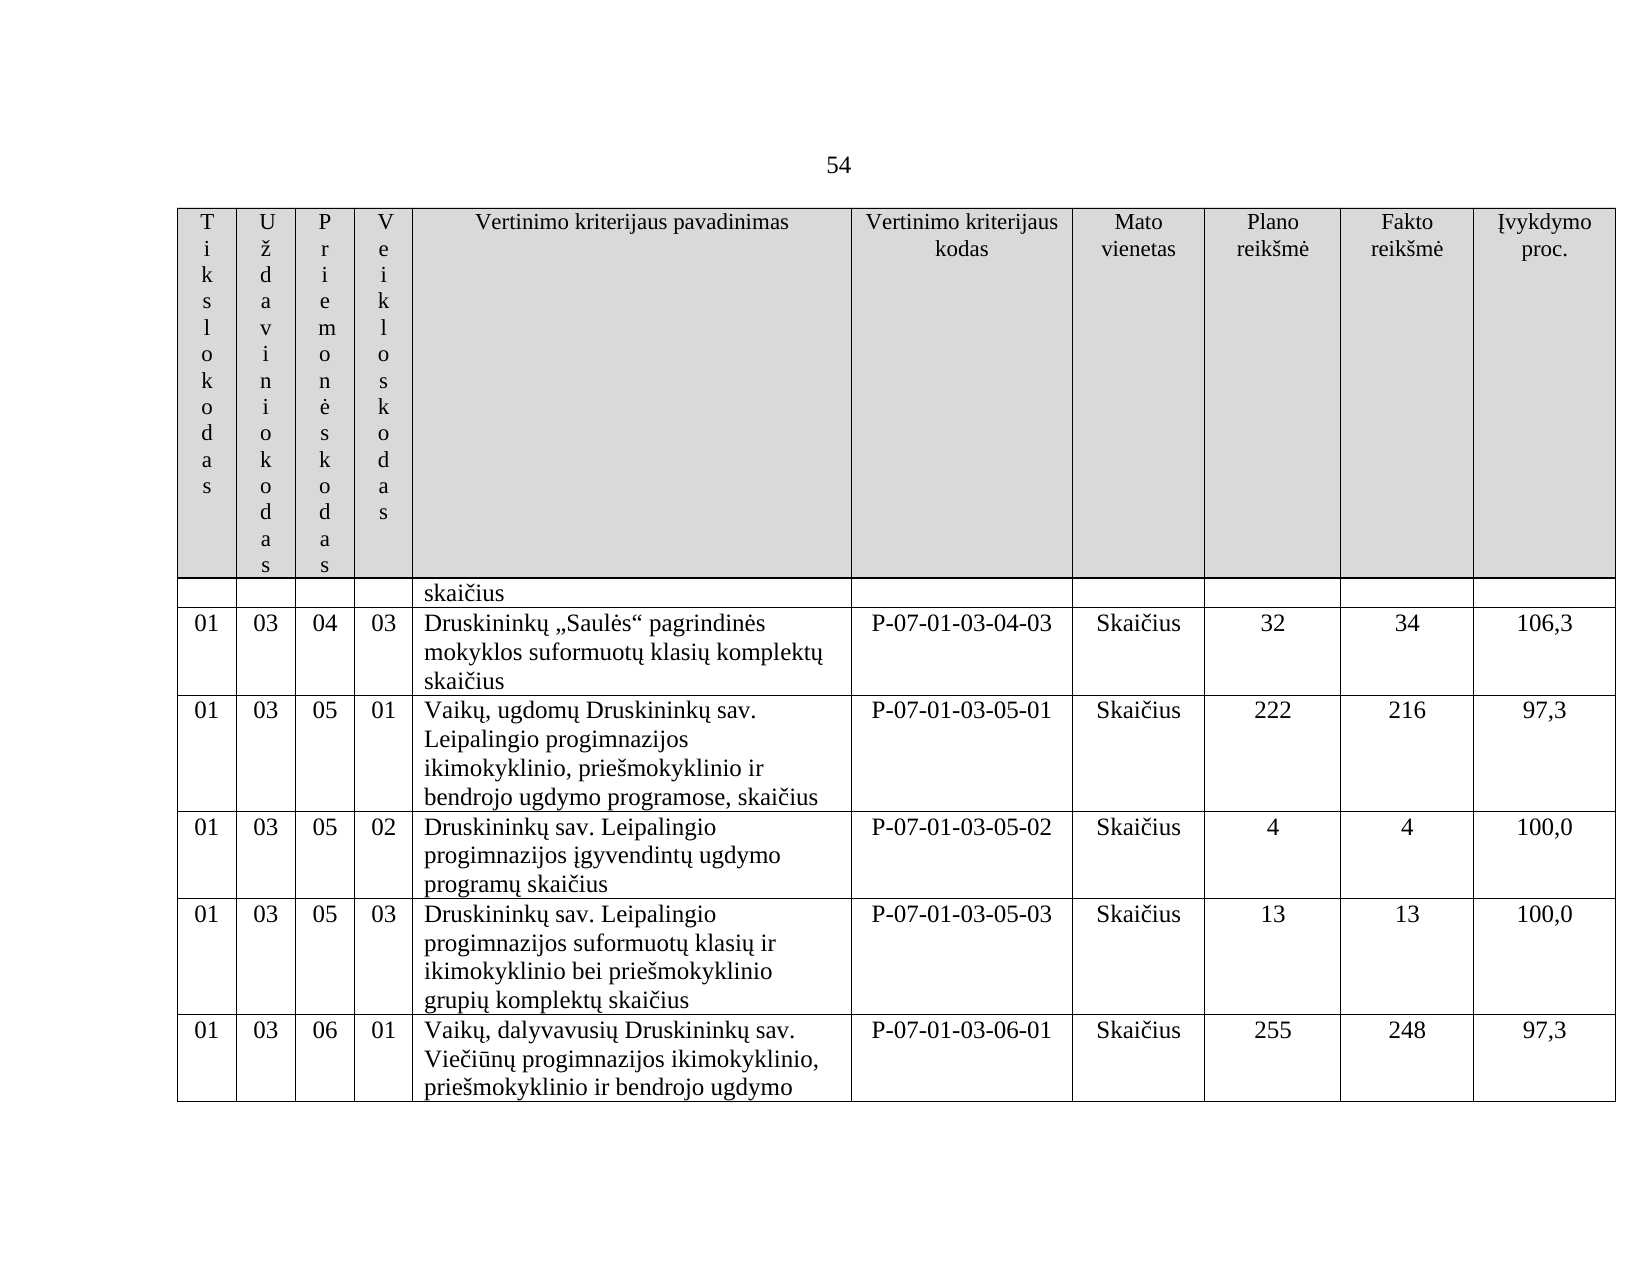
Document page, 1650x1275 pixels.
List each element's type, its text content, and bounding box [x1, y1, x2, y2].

table_cell [178, 579, 236, 607]
table_cell Druskininkų „Saulės“ pagrindinės mokyklos suformuotų klasių komplektų skaičius [413, 608, 851, 694]
table_cell 97,3 [1474, 696, 1615, 811]
table_cell 34 [1341, 608, 1473, 694]
table_cell 01 [178, 1015, 236, 1101]
table_header Fakto reikšmė [1341, 209, 1473, 577]
table_cell 4 [1341, 812, 1473, 898]
table_cell 02 [355, 812, 412, 898]
table_header Mato vienetas [1073, 209, 1204, 577]
table_cell P-07-01-03-06-01 [852, 1015, 1072, 1101]
table_cell Druskininkų sav. Leipalingio progimnazijos įgyvendintų ugdymo programų skaičius [413, 812, 851, 898]
table_cell 03 [237, 899, 295, 1014]
table_cell P-07-01-03-05-03 [852, 899, 1072, 1014]
table_cell [296, 579, 354, 607]
table_cell [1205, 579, 1340, 607]
table_cell 03 [237, 812, 295, 898]
table_cell [1341, 579, 1473, 607]
table_cell 97,3 [1474, 1015, 1615, 1101]
table_cell Skaičius [1073, 608, 1204, 694]
table_cell Druskininkų sav. Leipalingio progimnazijos suformuotų klasių ir ikimokyklinio bei priešmokyklinio grupių komplektų skaičius [413, 899, 851, 1014]
table_cell 100,0 [1474, 899, 1615, 1014]
table_cell 222 [1205, 696, 1340, 811]
table_cell [237, 579, 295, 607]
table_cell 01 [178, 812, 236, 898]
table_header Vertinimo kriterijaus pavadinimas [413, 209, 851, 577]
table_cell 32 [1205, 608, 1340, 694]
table_header Plano reikšmė [1205, 209, 1340, 577]
table_cell P-07-01-03-04-03 [852, 608, 1072, 694]
table_cell 01 [178, 696, 236, 811]
table_cell Skaičius [1073, 812, 1204, 898]
table_cell 248 [1341, 1015, 1473, 1101]
table_cell 03 [237, 608, 295, 694]
table_header Uždavinio kodas [237, 209, 295, 577]
table_cell Skaičius [1073, 899, 1204, 1014]
table_cell 13 [1341, 899, 1473, 1014]
table_cell P-07-01-03-05-01 [852, 696, 1072, 811]
table_header Priemonės kodas [296, 209, 354, 577]
table_cell 216 [1341, 696, 1473, 811]
table_header Veiklos kodas [355, 209, 412, 577]
table_cell 01 [355, 696, 412, 811]
table_cell Skaičius [1073, 1015, 1204, 1101]
table_cell 01 [178, 608, 236, 694]
table_header Vertinimo kriterijaus kodas [852, 209, 1072, 577]
table_cell 13 [1205, 899, 1340, 1014]
table_cell 04 [296, 608, 354, 694]
table_cell P-07-01-03-05-02 [852, 812, 1072, 898]
table_cell 05 [296, 899, 354, 1014]
table_cell [852, 579, 1072, 607]
table_cell 03 [237, 1015, 295, 1101]
table_cell 4 [1205, 812, 1340, 898]
table_header Įvykdymo proc. [1474, 209, 1615, 577]
table_cell [1474, 579, 1615, 607]
table_cell 100,0 [1474, 812, 1615, 898]
table_cell 06 [296, 1015, 354, 1101]
table_cell Vaikų, ugdomų Druskininkų sav. Leipalingio progimnazijos ikimokyklinio, priešmokyklinio ir bendrojo ugdymo programose, skaičius [413, 696, 851, 811]
table_cell [1073, 579, 1204, 607]
table_cell 255 [1205, 1015, 1340, 1101]
table_cell skaičius [413, 579, 851, 607]
table_cell 05 [296, 812, 354, 898]
table_header Tikslo kodas [178, 209, 236, 577]
table_cell 03 [355, 899, 412, 1014]
table_cell 01 [355, 1015, 412, 1101]
table_cell 106,3 [1474, 608, 1615, 694]
table_cell 01 [178, 899, 236, 1014]
table_cell Skaičius [1073, 696, 1204, 811]
table_cell 03 [355, 608, 412, 694]
table_cell Vaikų, dalyvavusių Druskininkų sav. Viečiūnų progimnazijos ikimokyklinio, priešmokyklinio ir bendrojo ugdymo [413, 1015, 851, 1101]
table_cell 05 [296, 696, 354, 811]
table_cell 03 [237, 696, 295, 811]
table_cell [355, 579, 412, 607]
